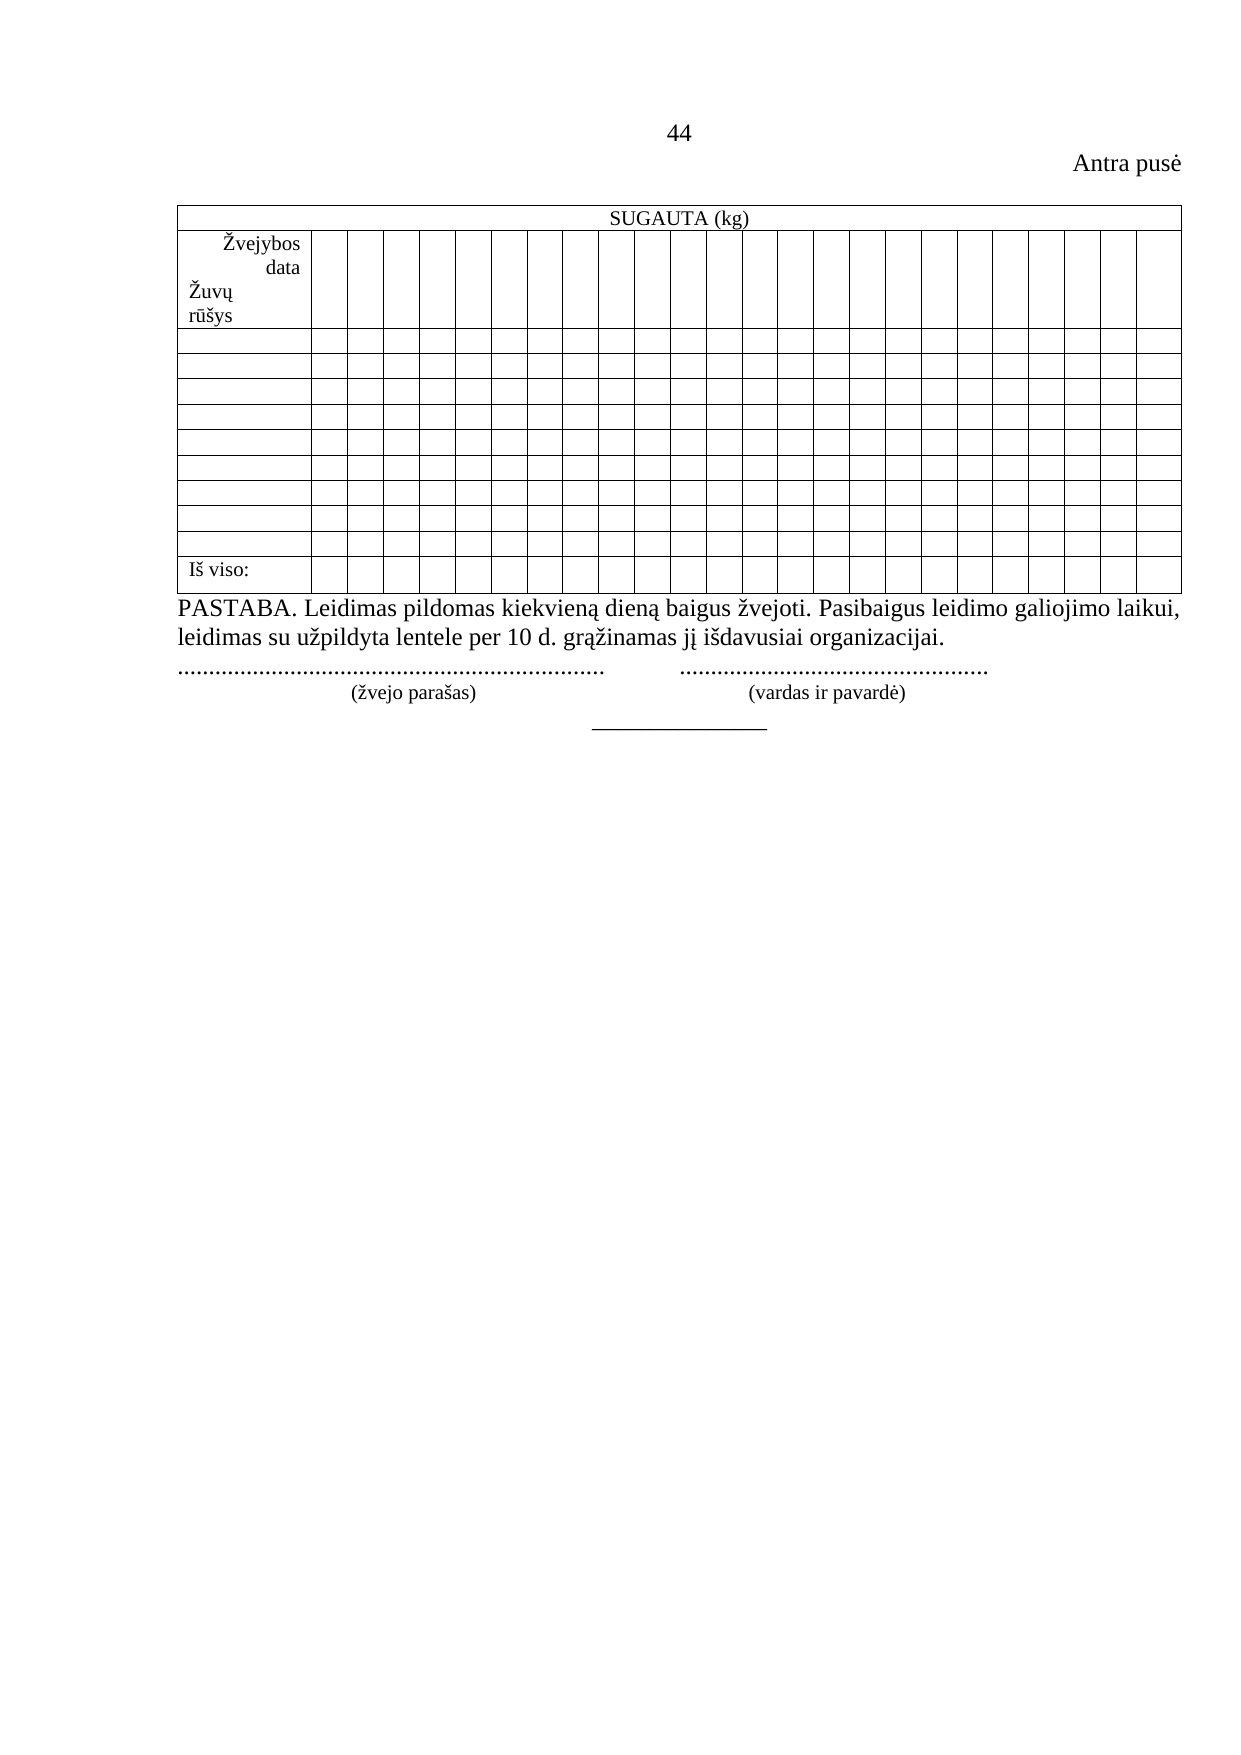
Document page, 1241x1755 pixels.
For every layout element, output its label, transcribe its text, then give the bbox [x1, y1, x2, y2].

table_cell [707, 557, 742, 592]
table_cell [922, 354, 957, 378]
table_cell [993, 456, 1028, 480]
table_cell [312, 354, 347, 378]
table_cell [814, 329, 849, 353]
table_cell [563, 329, 598, 353]
table_cell [814, 379, 849, 404]
table_cell [599, 532, 634, 556]
table_cell [707, 405, 742, 429]
table_cell [384, 506, 419, 531]
table_cell [778, 557, 813, 592]
table_cell [312, 481, 347, 505]
table_cell [563, 231, 598, 327]
table_cell [492, 405, 527, 429]
text (žvejo parašas) (vardas ir pavardė) [177, 680, 1181, 704]
table_cell [348, 405, 383, 429]
table_cell [384, 456, 419, 480]
table_cell [528, 354, 562, 378]
table_cell [492, 506, 527, 531]
table_cell [312, 456, 347, 480]
table_cell [599, 329, 634, 353]
table_cell [886, 329, 921, 353]
table_cell [528, 329, 562, 353]
table_cell [384, 354, 419, 378]
table_cell [492, 231, 527, 327]
table_cell [922, 379, 957, 404]
table_cell [743, 557, 777, 592]
table_cell [384, 405, 419, 429]
table_cell [958, 354, 992, 378]
table_cell [850, 231, 885, 327]
table_cell [635, 405, 670, 429]
table_cell [1101, 532, 1136, 556]
table_cell [312, 430, 347, 454]
table_cell [599, 231, 634, 327]
table_cell [635, 456, 670, 480]
table_cell [312, 532, 347, 556]
table_cell [743, 405, 777, 429]
table_cell [456, 379, 491, 404]
table_cell [743, 354, 777, 378]
table_cell [420, 231, 455, 327]
table_cell [178, 481, 311, 505]
table_cell [1029, 557, 1064, 592]
table_cell [814, 481, 849, 505]
table_cell [958, 532, 992, 556]
table_cell [1101, 329, 1136, 353]
table_cell [707, 481, 742, 505]
table_cell [178, 430, 311, 454]
table_cell [1137, 532, 1181, 556]
table_cell [528, 532, 562, 556]
table_cell [778, 354, 813, 378]
table_cell [1065, 481, 1100, 505]
table_cell [743, 231, 777, 327]
table_cell [420, 354, 455, 378]
table_cell [850, 456, 885, 480]
table_cell [456, 481, 491, 505]
table_cell [1137, 506, 1181, 531]
table_cell [814, 532, 849, 556]
table_cell [563, 506, 598, 531]
table_cell [635, 557, 670, 592]
table_cell [1029, 329, 1064, 353]
table_cell [1101, 557, 1136, 592]
table_cell [1065, 506, 1100, 531]
table_cell [456, 405, 491, 429]
table_cell [1065, 557, 1100, 592]
table_cell [850, 506, 885, 531]
table_cell [420, 405, 455, 429]
table_cell [1029, 532, 1064, 556]
table_cell [886, 379, 921, 404]
table_cell [743, 456, 777, 480]
table_cell [671, 506, 706, 531]
table_cell [1137, 405, 1181, 429]
table_cell [1101, 430, 1136, 454]
table_cell Iš viso: [178, 557, 311, 592]
table_cell [178, 379, 311, 404]
table_cell [814, 405, 849, 429]
table_cell [635, 354, 670, 378]
table_cell [492, 481, 527, 505]
table_cell [1029, 231, 1064, 327]
table_cell Žvejybos data Žuvų rūšys [178, 231, 311, 327]
table_cell [563, 379, 598, 404]
table_cell [993, 379, 1028, 404]
table_cell [528, 456, 562, 480]
table_cell [563, 430, 598, 454]
table_cell [707, 532, 742, 556]
table_cell [671, 456, 706, 480]
table_cell [492, 532, 527, 556]
table_cell [671, 405, 706, 429]
table_cell [886, 231, 921, 327]
table_cell [671, 532, 706, 556]
table_cell [420, 532, 455, 556]
table_cell [778, 430, 813, 454]
table_cell [886, 481, 921, 505]
table_cell [743, 430, 777, 454]
table_cell [384, 430, 419, 454]
table_cell [563, 354, 598, 378]
table_cell [384, 532, 419, 556]
table_cell [635, 506, 670, 531]
table_cell [1101, 405, 1136, 429]
table_cell [1029, 481, 1064, 505]
table_cell [599, 379, 634, 404]
table_cell [993, 532, 1028, 556]
table_cell [922, 456, 957, 480]
table_cell [178, 329, 311, 353]
table_cell [993, 506, 1028, 531]
table_cell [778, 405, 813, 429]
table_cell [1029, 456, 1064, 480]
table_cell [886, 456, 921, 480]
table_cell [671, 557, 706, 592]
table_cell [178, 456, 311, 480]
table_cell [850, 430, 885, 454]
table_cell [563, 456, 598, 480]
table_cell [348, 430, 383, 454]
table_cell [886, 354, 921, 378]
table_cell [814, 456, 849, 480]
table_cell [456, 456, 491, 480]
table_cell [178, 354, 311, 378]
table_cell [958, 481, 992, 505]
table_cell [599, 405, 634, 429]
table_cell [1065, 231, 1100, 327]
table_cell [312, 329, 347, 353]
table_cell [420, 506, 455, 531]
table_cell [599, 354, 634, 378]
table_cell [599, 456, 634, 480]
table_cell [420, 557, 455, 592]
table_cell [993, 231, 1028, 327]
table_cell [348, 557, 383, 592]
table_cell [348, 481, 383, 505]
table_cell [814, 557, 849, 592]
table_cell [1137, 329, 1181, 353]
table_cell [743, 379, 777, 404]
table_cell [707, 231, 742, 327]
table_cell [384, 231, 419, 327]
table_cell [635, 532, 670, 556]
table_cell [563, 405, 598, 429]
table_cell [1065, 379, 1100, 404]
table_cell [707, 379, 742, 404]
table_cell [1029, 379, 1064, 404]
table_cell [528, 557, 562, 592]
table_cell [958, 379, 992, 404]
table_cell [850, 532, 885, 556]
table_cell [528, 430, 562, 454]
table_cell [993, 481, 1028, 505]
table_cell [456, 329, 491, 353]
table_cell [1101, 481, 1136, 505]
table_cell [635, 231, 670, 327]
table_cell [420, 430, 455, 454]
table_cell [886, 532, 921, 556]
table_cell [993, 430, 1028, 454]
table_cell [563, 481, 598, 505]
table_cell [384, 329, 419, 353]
table_cell [850, 481, 885, 505]
table_cell [850, 405, 885, 429]
table_cell [671, 379, 706, 404]
table_cell [1101, 231, 1136, 327]
table_cell [707, 506, 742, 531]
table_cell [420, 329, 455, 353]
table_cell [348, 379, 383, 404]
table_cell [993, 557, 1028, 592]
table_cell [528, 481, 562, 505]
table_cell [993, 329, 1028, 353]
table_cell [1029, 405, 1064, 429]
table_cell [420, 481, 455, 505]
table_cell [1065, 354, 1100, 378]
table_cell [958, 405, 992, 429]
table_cell [492, 354, 527, 378]
table_cell [922, 532, 957, 556]
table_cell [635, 430, 670, 454]
table_cell [492, 430, 527, 454]
table_cell [348, 456, 383, 480]
table_cell [671, 231, 706, 327]
table_cell [492, 329, 527, 353]
table_cell [778, 231, 813, 327]
table_cell [1065, 532, 1100, 556]
table_cell [1029, 506, 1064, 531]
table_cell [456, 532, 491, 556]
table_cell [671, 354, 706, 378]
table_cell [384, 557, 419, 592]
table_cell [814, 430, 849, 454]
table_cell [850, 329, 885, 353]
table_cell [178, 506, 311, 531]
table_cell [528, 405, 562, 429]
table_cell [707, 456, 742, 480]
table_cell [456, 354, 491, 378]
table_cell [384, 379, 419, 404]
table_cell [958, 231, 992, 327]
table_cell [743, 532, 777, 556]
table_cell [707, 329, 742, 353]
table_cell [814, 506, 849, 531]
table_cell [348, 532, 383, 556]
table_cell [922, 557, 957, 592]
table_cell [312, 506, 347, 531]
table_cell [563, 532, 598, 556]
table_cell [528, 231, 562, 327]
table_cell [456, 231, 491, 327]
table_cell [420, 379, 455, 404]
table_cell [1065, 430, 1100, 454]
table_cell [886, 405, 921, 429]
table_cell [1137, 557, 1181, 592]
table_cell [1137, 481, 1181, 505]
table_cell [635, 379, 670, 404]
table_cell [922, 430, 957, 454]
table_cell [384, 481, 419, 505]
table_cell [743, 506, 777, 531]
table_cell [1065, 456, 1100, 480]
table_cell [599, 506, 634, 531]
table_cell [778, 481, 813, 505]
text Antra pusė [177, 148, 1181, 176]
table_cell [850, 557, 885, 592]
table_cell [671, 329, 706, 353]
table_cell [1137, 354, 1181, 378]
table_cell [1101, 456, 1136, 480]
table_cell [922, 506, 957, 531]
table_cell [1029, 430, 1064, 454]
table_cell [178, 532, 311, 556]
table_cell [993, 405, 1028, 429]
table_cell [599, 557, 634, 592]
table_cell [492, 456, 527, 480]
table_cell [456, 430, 491, 454]
table_cell [599, 481, 634, 505]
table_cell [958, 456, 992, 480]
table_cell [528, 506, 562, 531]
table_header Sugauta (kg) [178, 206, 1181, 230]
table_cell [348, 329, 383, 353]
table_cell [1101, 506, 1136, 531]
table_cell [1101, 379, 1136, 404]
table_cell [958, 557, 992, 592]
table_cell [778, 532, 813, 556]
table_cell [850, 354, 885, 378]
table_cell [1137, 379, 1181, 404]
table_cell [671, 430, 706, 454]
table_cell [178, 405, 311, 429]
table_cell [312, 557, 347, 592]
table_cell [1101, 354, 1136, 378]
table_cell [850, 379, 885, 404]
table_cell [886, 430, 921, 454]
table_cell [1065, 329, 1100, 353]
table_cell [886, 557, 921, 592]
table_cell [563, 557, 598, 592]
table_cell [922, 481, 957, 505]
table_cell [456, 506, 491, 531]
table_cell [492, 557, 527, 592]
table_cell [707, 354, 742, 378]
table_cell [528, 379, 562, 404]
table_cell [922, 405, 957, 429]
table_cell [635, 481, 670, 505]
table_cell [312, 379, 347, 404]
text PASTABA. Leidimas pildomas kiekvieną dieną baigus žvejoti. Pasibaigus leidimo galiojimo laikui, leidimas su užpildyta lentele per 10 d. grąžinamas jį išdavusiai organizacijai. [177, 594, 1181, 651]
table_cell [348, 506, 383, 531]
text ______________ [177, 704, 1181, 732]
table_cell [456, 557, 491, 592]
table_cell [312, 405, 347, 429]
table_cell [635, 329, 670, 353]
table_cell [958, 506, 992, 531]
table_cell [1137, 456, 1181, 480]
table_cell [348, 354, 383, 378]
table_cell [1137, 231, 1181, 327]
table_cell [1137, 430, 1181, 454]
table_cell [671, 481, 706, 505]
table_cell [348, 231, 383, 327]
table_cell [778, 506, 813, 531]
table_cell [958, 329, 992, 353]
table_cell [420, 456, 455, 480]
table_cell [743, 481, 777, 505]
table_cell [1065, 405, 1100, 429]
table_cell [922, 231, 957, 327]
table_cell [599, 430, 634, 454]
table_cell [778, 379, 813, 404]
table_cell [492, 379, 527, 404]
table_cell [1029, 354, 1064, 378]
table_cell [886, 506, 921, 531]
table_cell [778, 329, 813, 353]
table_cell [814, 231, 849, 327]
table_cell [743, 329, 777, 353]
table_cell [778, 456, 813, 480]
table_cell [993, 354, 1028, 378]
table_cell [707, 430, 742, 454]
table_cell [922, 329, 957, 353]
table_cell [312, 231, 347, 327]
table_cell [958, 430, 992, 454]
table_cell [814, 354, 849, 378]
